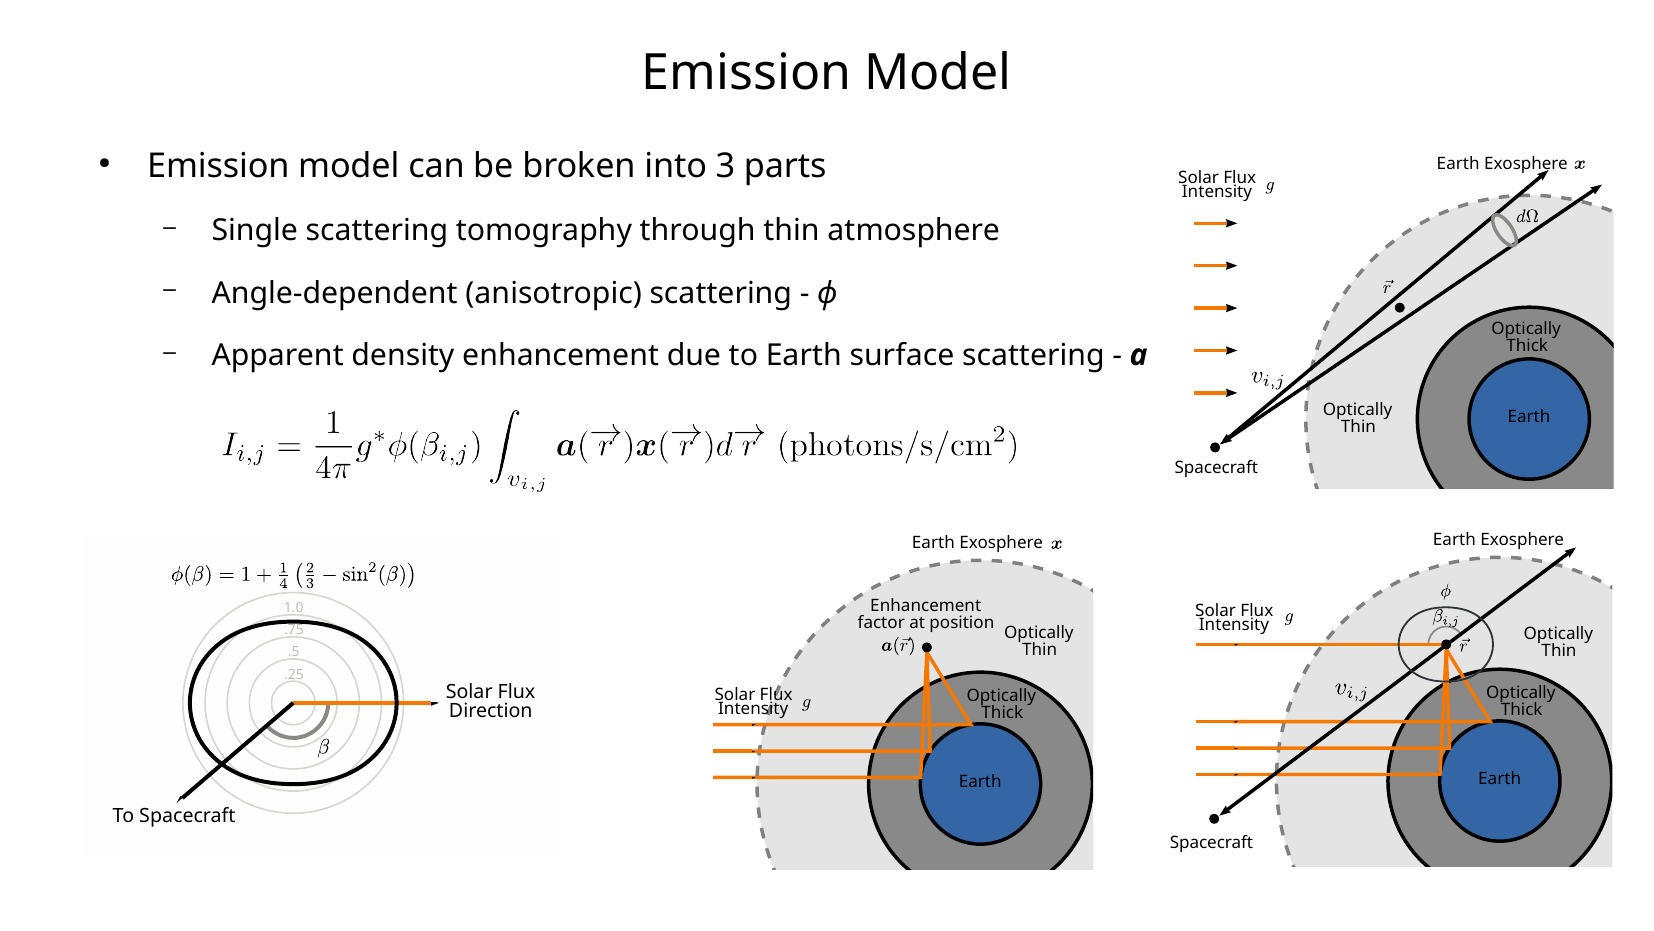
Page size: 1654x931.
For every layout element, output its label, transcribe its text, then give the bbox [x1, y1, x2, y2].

picture [1161, 140, 1614, 489]
picture [1160, 518, 1613, 867]
picture [675, 521, 1094, 870]
picture [222, 410, 1016, 492]
list Emission model can be broken into 3 parts Single scattering tomography through thin atmosphere Angle-dependent (anisotropic) scattering - ϕ Apparent density enhancement due to Earth surface scattering - a [82, 140, 1156, 391]
title Emission Model [82, 18, 1571, 122]
picture [82, 535, 562, 856]
